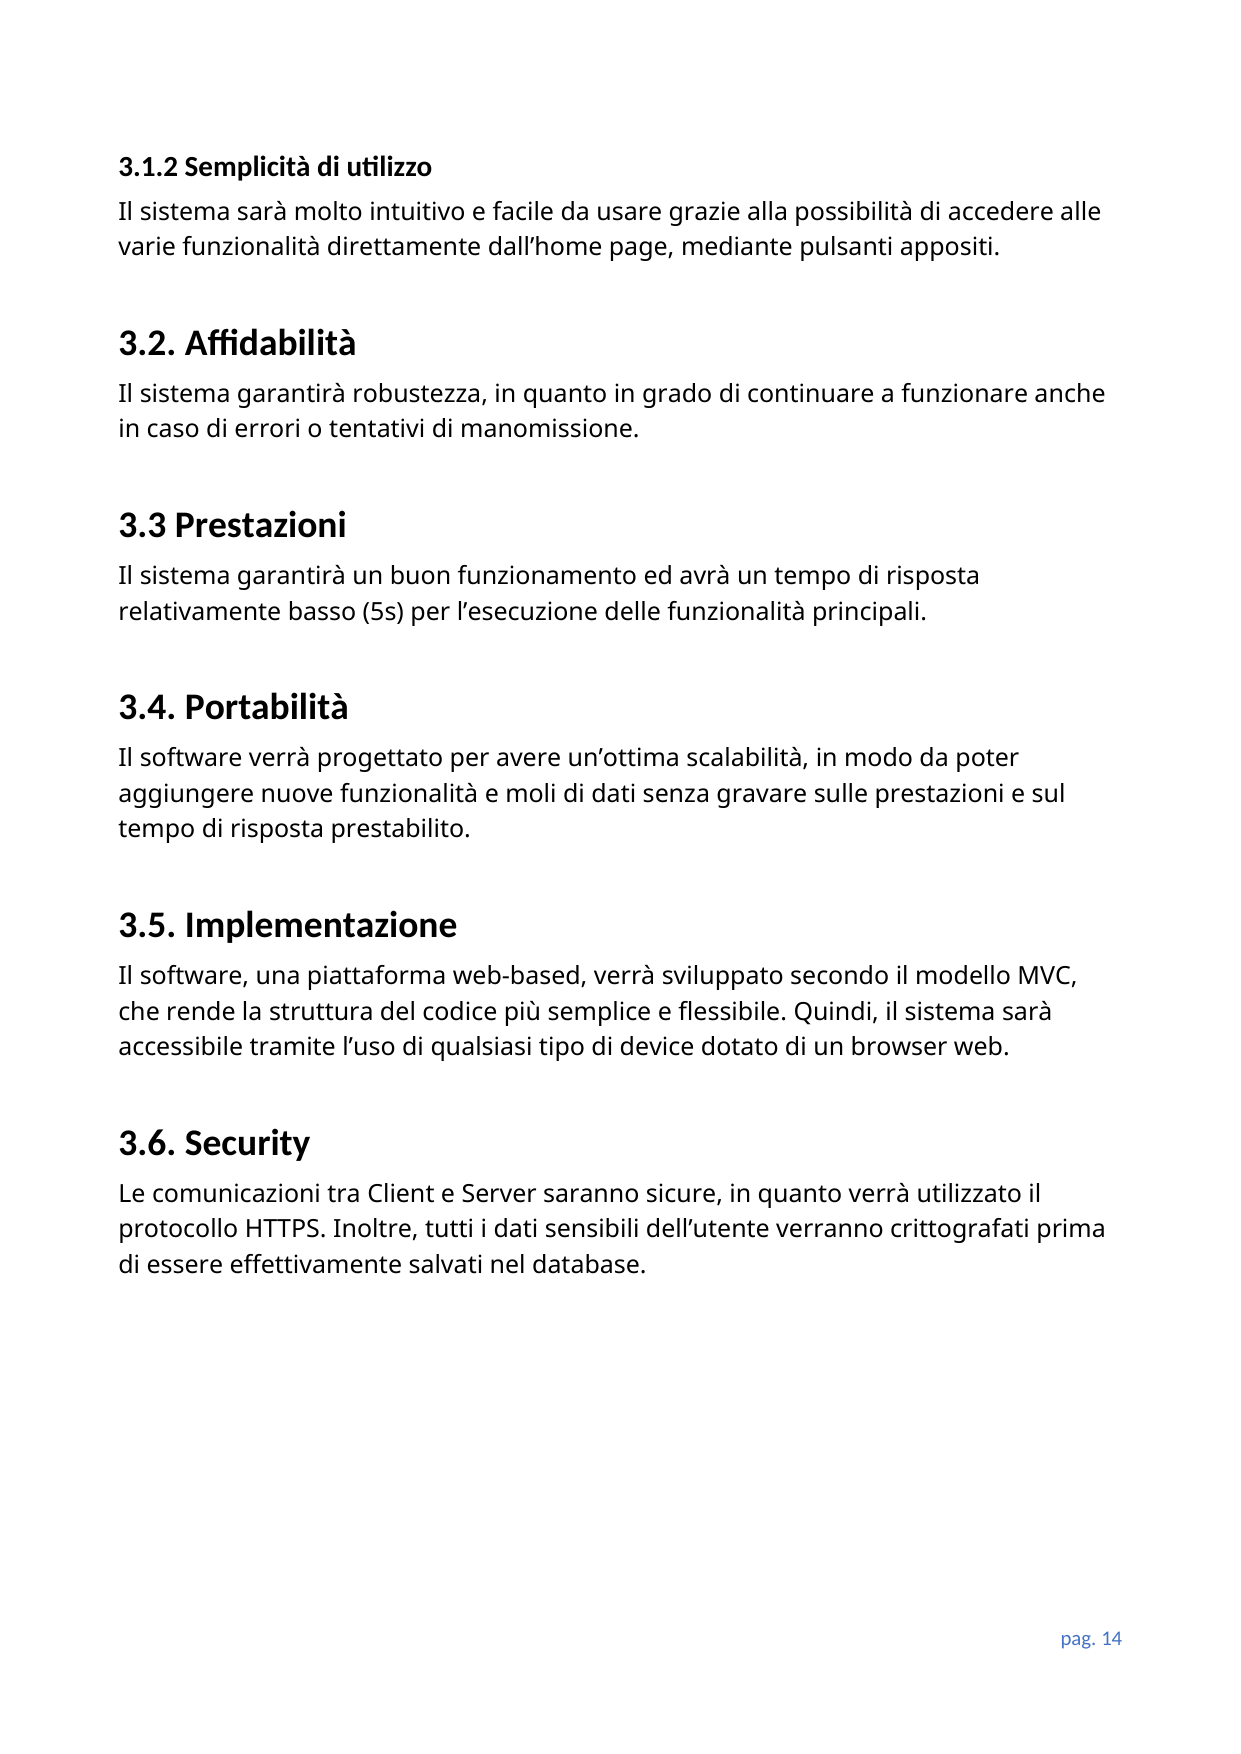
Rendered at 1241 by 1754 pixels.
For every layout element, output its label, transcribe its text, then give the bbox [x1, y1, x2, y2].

subtitle 3.3 Prestazioni [118, 501, 1122, 547]
text Il software verrà progettato per avere un’ottima scalabilità, in modo da poter aggiungere nuove funzionalità e moli di dati senza gravare sulle prestazioni e sul tempo di risposta prestabilito. [118, 739, 1122, 845]
text Il software, una piattaforma web-based, verrà sviluppato secondo il modello MVC, che rende la struttura del codice più semplice e flessibile. Quindi, il sistema sarà accessibile tramite l’uso di qualsiasi tipo di device dotato di un browser web. [118, 957, 1122, 1063]
text Le comunicazioni tra Client e Server saranno sicure, in quanto verrà utilizzato il protocollo HTTPS. Inoltre, tutti i dati sensibili dell’utente verranno crittografati prima di essere effettivamente salvati nel database. [118, 1175, 1122, 1281]
subtitle 3.5. Implementazione [118, 901, 1122, 947]
subtitle 3.2. Affidabilità [118, 319, 1122, 365]
subtitle 3.1.2 Semplicità di utilizzo [118, 148, 1122, 183]
text Il sistema garantirà robustezza, in quanto in grado di continuare a funzionare anche in caso di errori o tentativi di manomissione. [118, 375, 1122, 445]
subtitle 3.4. Portabilità [118, 683, 1122, 729]
text Il sistema sarà molto intuitivo e facile da usare grazie alla possibilità di accedere alle varie funzionalità direttamente dall’home page, mediante pulsanti appositi. [118, 193, 1122, 263]
subtitle 3.6. Security [118, 1119, 1122, 1164]
text Il sistema garantirà un buon funzionamento ed avrà un tempo di risposta relativamente basso (5s) per l’esecuzione delle funzionalità principali. [118, 557, 1122, 627]
